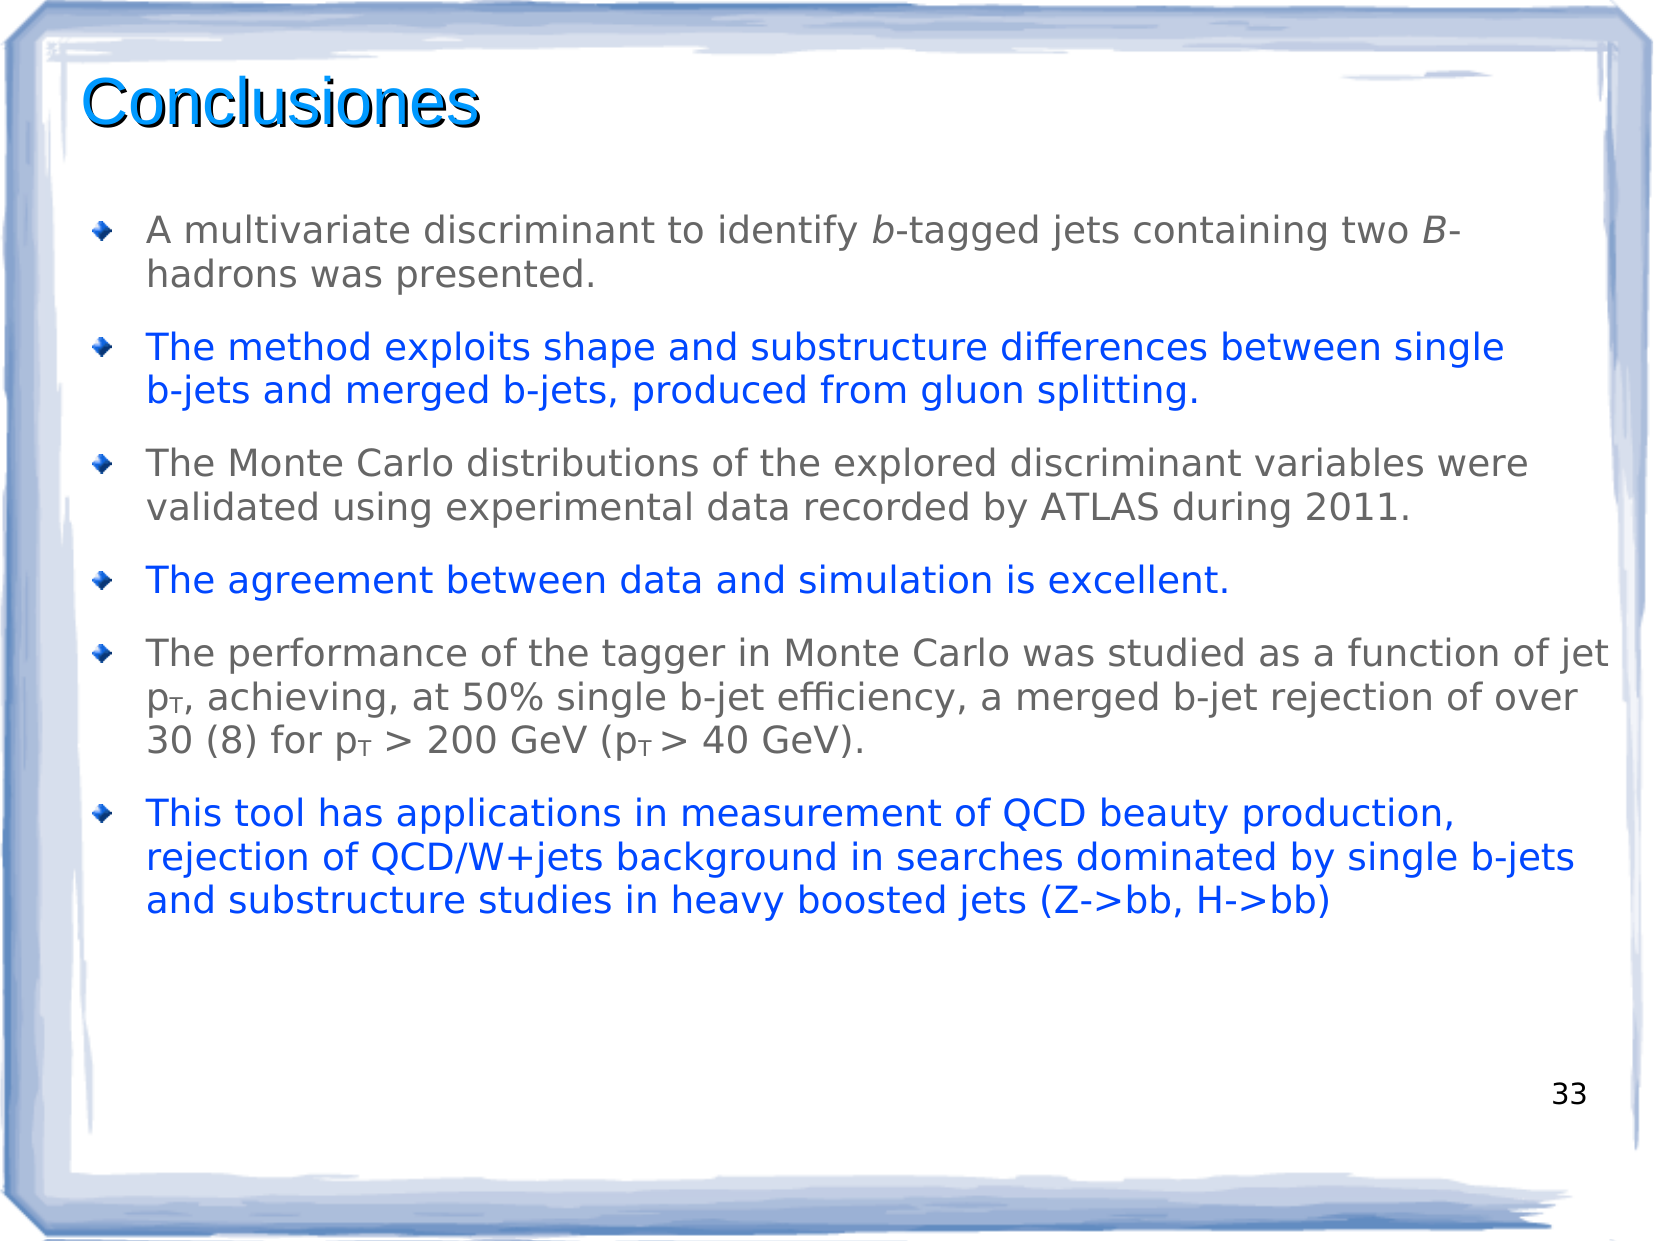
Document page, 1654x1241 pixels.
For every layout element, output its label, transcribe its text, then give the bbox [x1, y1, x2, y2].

title Conclusiones [61, 49, 1410, 154]
picture [0, 0, 1654, 1241]
list A multivariate discriminant to identify b-tagged jets containing two B-hadrons was presented. The method exploits shape and substructure differences between single b-jets and merged b-jets, produced from gluon splitting. The Monte Carlo distributions of the explored discriminant variables were validated using experimental data recorded by ATLAS during 2011. The agreement between data and simulation is excellent. The performance of the tagger in Monte Carlo was studied as a function of jet pT, achieving, at 50% single b-jet efficiency, a merged b-jet rejection of over 30 (8) for pT > 200 GeV (pT > 40 GeV). This tool has applications in measurement of QCD beauty production, rejection of QCD/W+jets background in searches dominated by single b-jets and substructure studies in heavy boosted jets (Z->bb, H->bb) [75, 209, 1613, 947]
